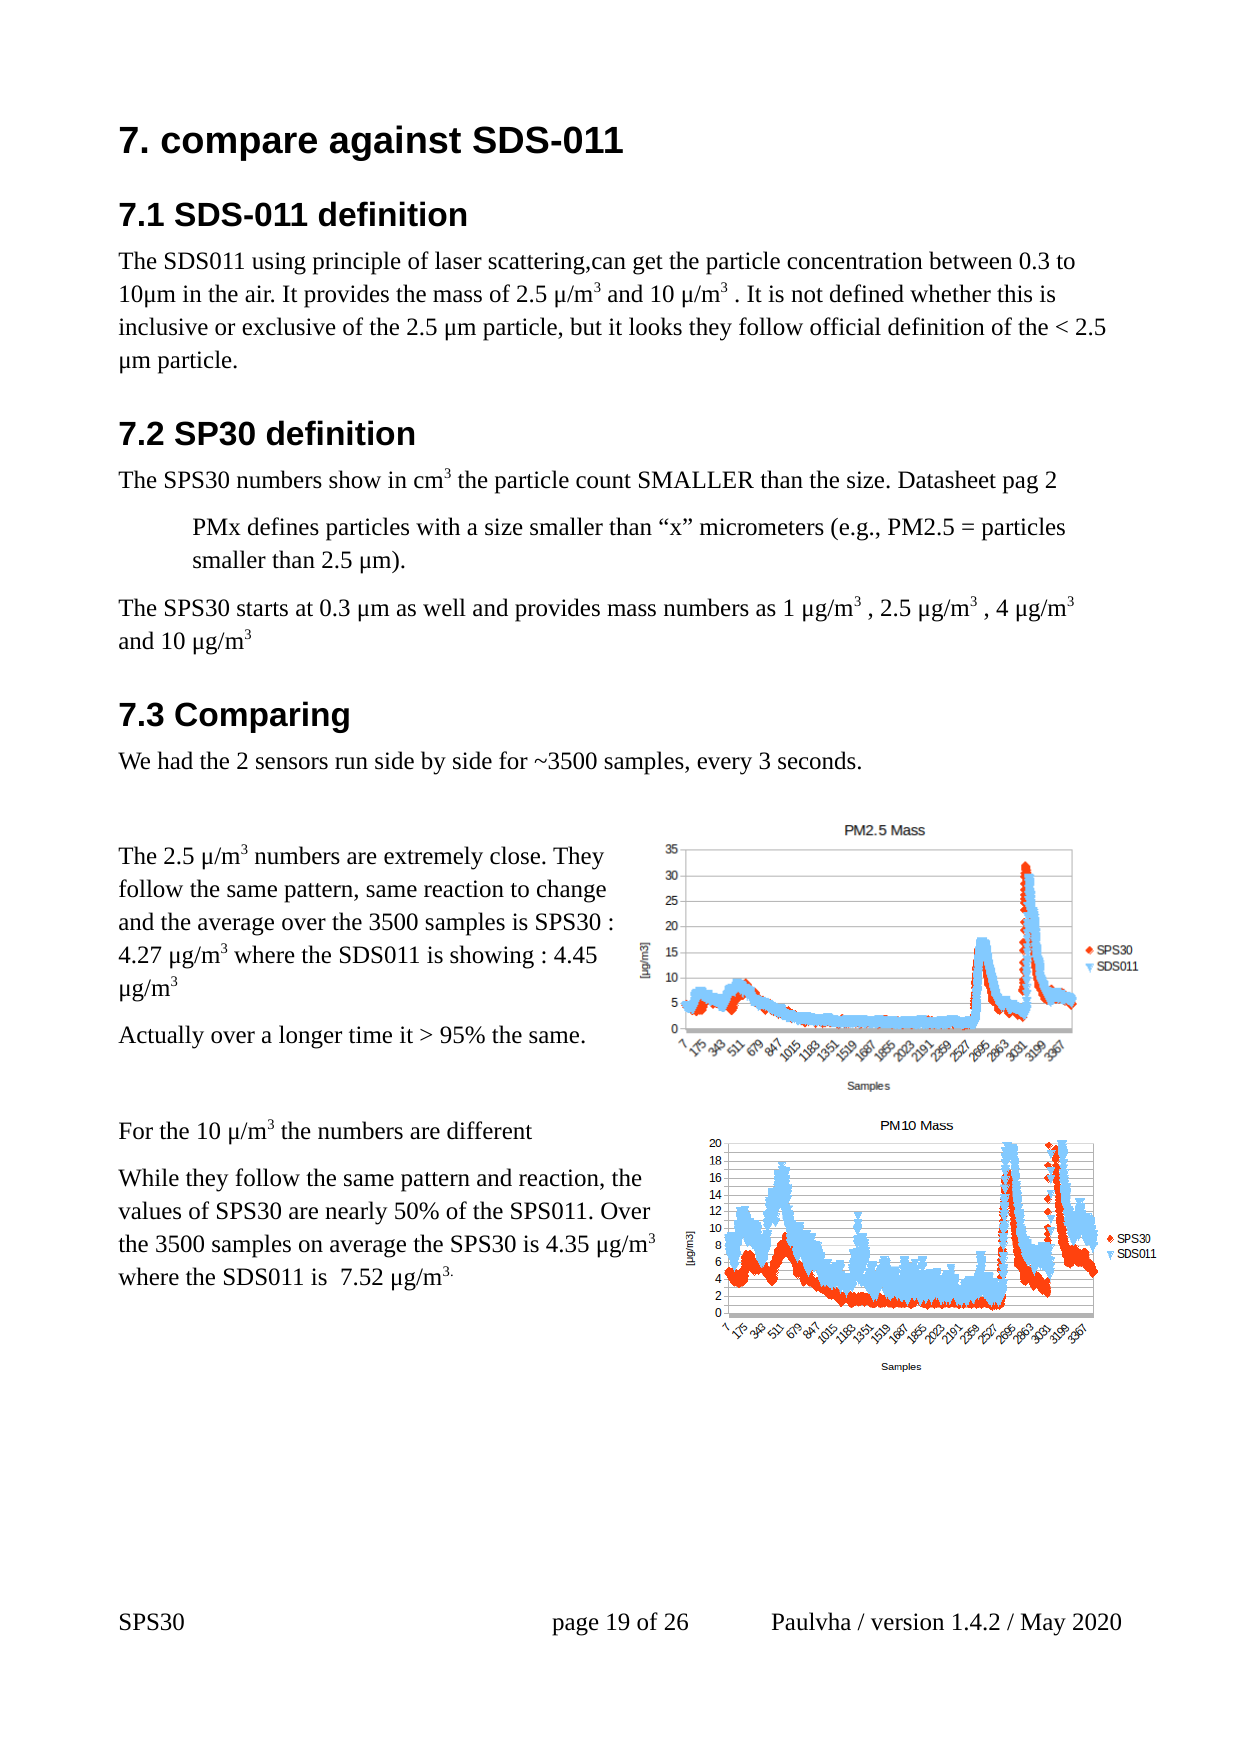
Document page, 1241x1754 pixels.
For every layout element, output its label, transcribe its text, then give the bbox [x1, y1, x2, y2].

subtitle 7. compare against SDS-011 [118, 118, 1122, 162]
subtitle 7.2 SP30 definition [118, 414, 1122, 452]
text Actually over a longer time it > 95% the same. [118, 1021, 621, 1049]
text The SPS30 starts at 0.3 μm as well and provides mass numbers as 1 μg/m3 , 2.5 μg/m3 , 4 μg/m3 and 10 μg/m3 [118, 593, 1122, 655]
text We had the 2 sensors run side by side for ~3500 samples, every 3 seconds. [118, 746, 1122, 774]
subtitle 7.1 SDS-011 definition [118, 195, 1122, 234]
text The 2.5 μ/m3 numbers are extremely close. They follow the same pattern, same reaction to change and the average over the 3500 samples is SPS30 : 4.27 μg/m3 where the SDS011 is showing : 4.45 μg/m3 [118, 841, 621, 1002]
text PMx defines particles with a size smaller than “x” micrometers (e.g., PM2.5 = particles smaller than 2.5 μm). [192, 512, 1122, 574]
picture [621, 807, 1166, 1389]
text While they follow the same pattern and reaction, the values of SPS30 are nearly 50% of the SPS011. Over the 3500 samples on average the SPS30 is 4.35 μg/m3 where the SDS011 is 7.52 μg/m3. [118, 1163, 667, 1291]
subtitle 7.3 Comparing [118, 694, 1122, 733]
text For the 10 μ/m3 the numbers are different [118, 1116, 667, 1144]
text The SPS30 numbers show in cm3 the particle count SMALLER than the size. Datasheet pag 2 [118, 465, 1122, 494]
text The SDS011 using principle of laser scattering,can get the particle concentration between 0.3 to 10μm in the air. It provides the mass of 2.5 μ/m3 and 10 μ/m3 . It is not defined whether this is inclusive or exclusive of the 2.5 μm particle, but it looks they follow official definition of the < 2.5 μm particle. [118, 246, 1122, 374]
